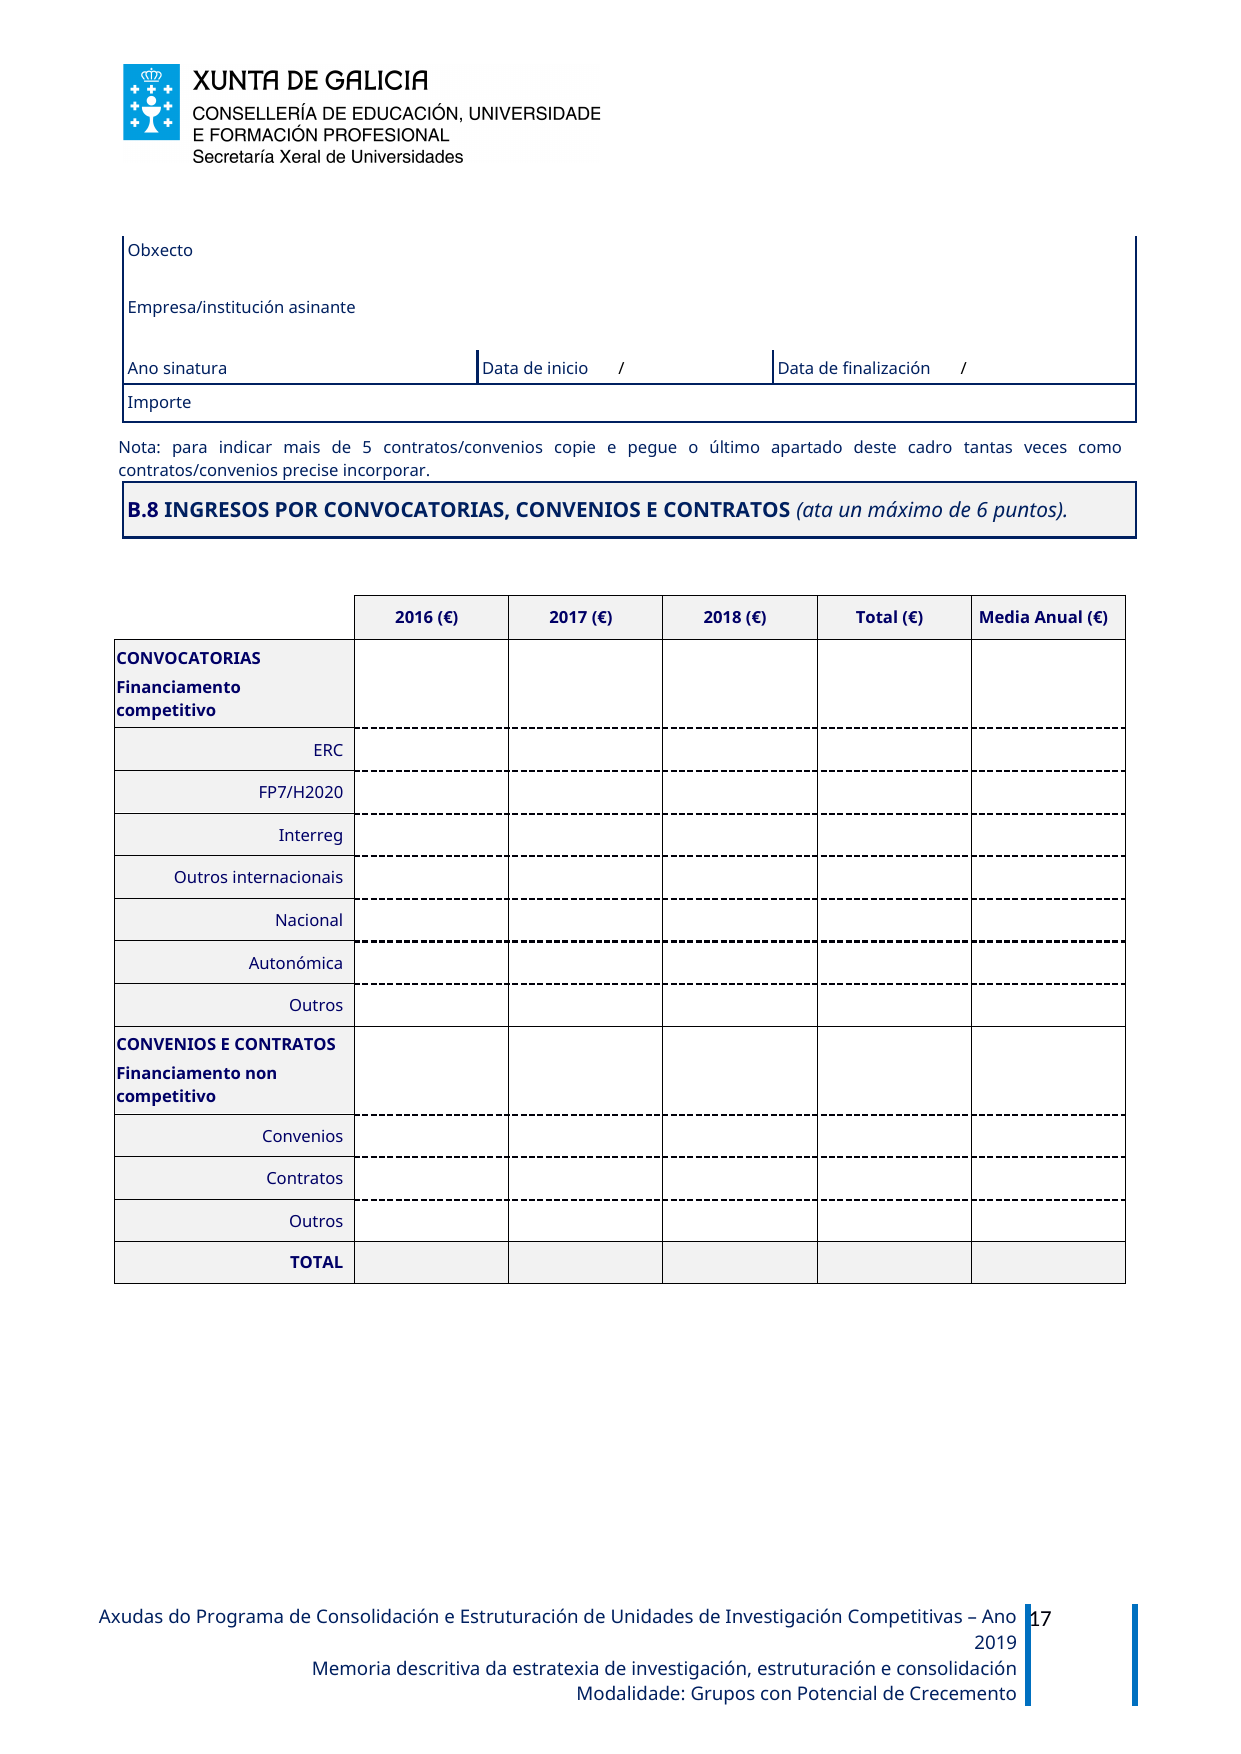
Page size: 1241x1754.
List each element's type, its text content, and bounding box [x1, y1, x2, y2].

table_cell Contratos [115, 1157, 354, 1199]
table_cell [663, 770, 817, 812]
table_header 2018 (€) [663, 596, 817, 639]
table_cell Data de inicio / [479, 350, 772, 382]
picture [123, 64, 601, 163]
table_cell [818, 1242, 971, 1283]
table_cell [509, 1114, 662, 1156]
table_cell [663, 940, 817, 983]
table_cell [509, 1242, 662, 1283]
picture [164, 119, 172, 126]
table_header B.8 INGRESOS POR CONVOCATORIAS, CONVENIOS E CONTRATOS (ata un máximo de 6 puntos). [124, 483, 1135, 536]
picture [164, 102, 172, 110]
table_cell Convenios [115, 1115, 354, 1156]
table_cell [818, 1114, 971, 1156]
table_cell [355, 898, 508, 940]
table_cell Data de finalización / [774, 350, 1135, 382]
table_cell [509, 770, 662, 812]
table_cell [972, 940, 1125, 983]
table_cell [972, 813, 1125, 855]
text Nota: para indicar mais de 5 contratos/convenios copie e pegue o último apartado deste cadro tantas veces como contratos/convenios precise incorporar. [118, 436, 1122, 481]
table_cell Outros [115, 984, 354, 1026]
table_cell [972, 640, 1125, 727]
table_cell [663, 640, 817, 727]
picture [143, 97, 160, 132]
table_cell [972, 1156, 1125, 1199]
table_cell Outros internacionais [115, 856, 354, 898]
picture [148, 86, 155, 93]
table_cell [818, 640, 971, 727]
table_cell Nacional [115, 899, 354, 940]
table_cell [818, 898, 971, 940]
table_cell [818, 983, 971, 1026]
picture [131, 119, 139, 126]
table_cell [818, 940, 971, 983]
table_cell [663, 1199, 817, 1241]
table_header Media Anual (€) [972, 596, 1125, 639]
table_cell [355, 1027, 508, 1113]
table_cell [972, 1242, 1125, 1283]
table_cell [663, 1242, 817, 1283]
table_cell [509, 855, 662, 898]
table_cell [972, 727, 1125, 770]
table_header 2016 (€) [355, 596, 508, 639]
table_cell [818, 770, 971, 812]
table_cell [972, 855, 1125, 898]
table_cell [355, 1156, 508, 1199]
table_cell [663, 983, 817, 1026]
table_cell ERC [115, 728, 354, 770]
table_cell [663, 1027, 817, 1113]
table_cell [355, 1242, 508, 1283]
table_cell Importe [124, 385, 1135, 421]
table_cell [355, 727, 508, 770]
table_cell [818, 727, 971, 770]
table_cell [355, 855, 508, 898]
table_cell [355, 640, 508, 727]
table_cell CONVENIOS E CONTRATOS Financiamento non competitivo [115, 1027, 354, 1113]
table_cell [509, 813, 662, 855]
picture [131, 102, 139, 110]
table_cell [663, 1114, 817, 1156]
table_cell [663, 898, 817, 940]
table_cell [818, 1156, 971, 1199]
table_cell [509, 640, 662, 727]
table_cell [509, 1027, 662, 1113]
table_cell [972, 983, 1125, 1026]
table_cell TOTAL [115, 1242, 354, 1283]
picture [164, 86, 172, 93]
table_header 2017 (€) [509, 596, 662, 639]
picture [131, 86, 139, 93]
table_cell [663, 813, 817, 855]
table_cell Ano sinatura [124, 350, 476, 382]
table_cell [509, 1199, 662, 1241]
table_cell [509, 727, 662, 770]
table_cell FP7/H2020 [115, 771, 354, 812]
table_cell [972, 1199, 1125, 1241]
table_cell [355, 940, 508, 983]
table_cell [509, 1156, 662, 1199]
table_cell [509, 898, 662, 940]
table_cell Autonómica [115, 941, 354, 983]
table_header Total (€) [818, 596, 971, 639]
table_cell [972, 1114, 1125, 1156]
table_cell [818, 1199, 971, 1241]
table_cell [355, 770, 508, 812]
table_cell CONVOCATORIAS Financiamento competitivo [115, 640, 354, 727]
table_cell [818, 855, 971, 898]
table_cell [509, 940, 662, 983]
table_cell Outros [115, 1200, 354, 1241]
table_cell [355, 1114, 508, 1156]
table_cell [663, 855, 817, 898]
table_header [115, 595, 354, 639]
table_cell [663, 727, 817, 770]
table_cell [818, 813, 971, 855]
table_cell [509, 983, 662, 1026]
table_cell [355, 1199, 508, 1241]
table_cell Interreg [115, 814, 354, 855]
table_cell [972, 770, 1125, 812]
table_cell [663, 1156, 817, 1199]
table_cell Empresa/institución asinante [124, 293, 1135, 350]
table_cell [972, 1027, 1125, 1113]
table_cell [355, 983, 508, 1026]
table_cell Obxecto [124, 236, 1135, 293]
table_cell [355, 813, 508, 855]
table_cell [818, 1027, 971, 1113]
table_cell [972, 898, 1125, 940]
